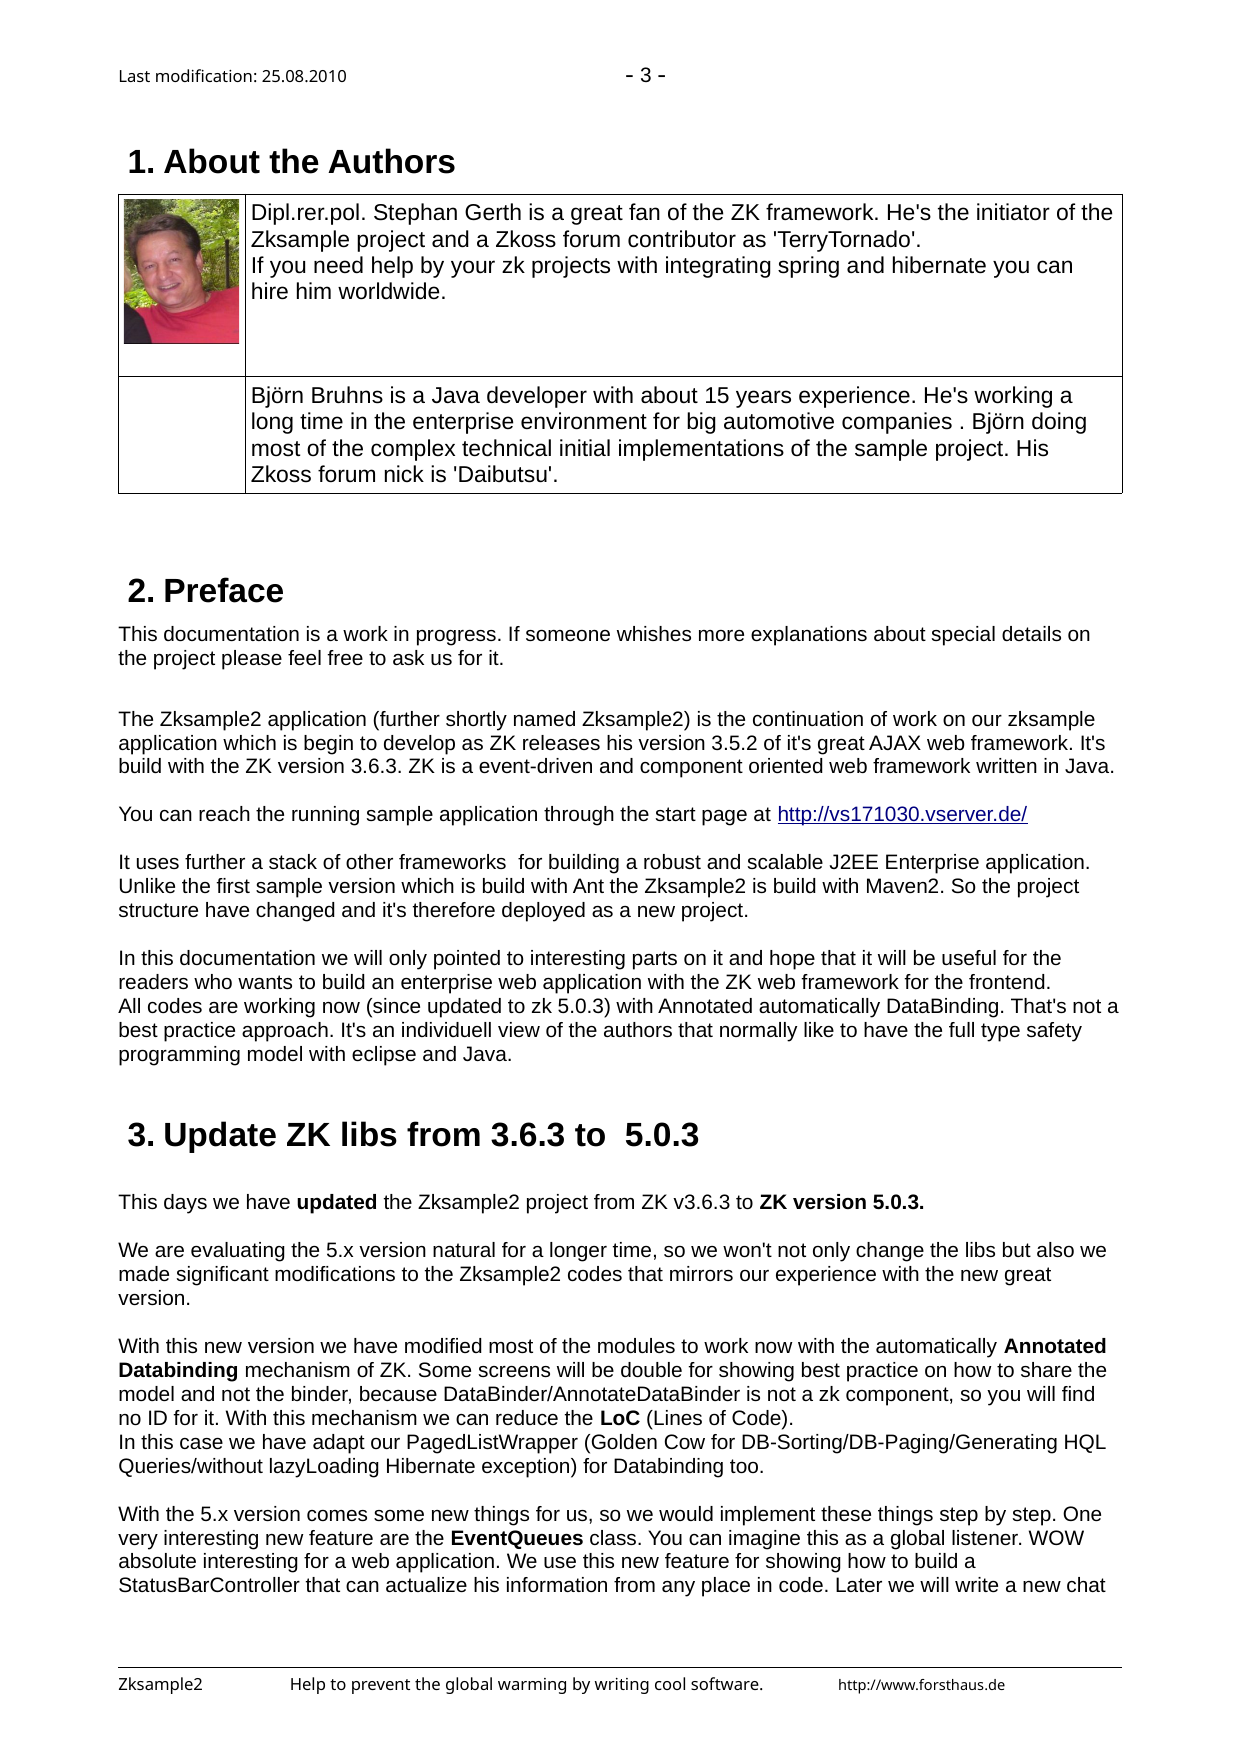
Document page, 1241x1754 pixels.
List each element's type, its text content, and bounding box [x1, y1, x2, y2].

text All codes are working now (since updated to zk 5.0.3) with Annotated automatically DataBinding. That's not a best practice approach. It's an individuell view of the authors that normally like to have the full type safety programming model with eclipse and Java. [118, 994, 1122, 1066]
table_cell [119, 377, 245, 493]
subtitle About the Authors [118, 142, 1122, 181]
text We are evaluating the 5.x version natural for a longer time, so we won't not only change the libs but also we made significant modifications to the Zksample2 codes that mirrors our experience with the new great version. [118, 1238, 1122, 1310]
table_header Dipl.rer.pol. Stephan Gerth is a great fan of the ZK framework. He's the initiator of the Zksample project and a Zkoss forum contributor as 'TerryTornado'. If you need help by your zk projects with integrating spring and hibernate you can hire him worldwide. [246, 195, 1122, 376]
text With this new version we have modified most of the modules to work now with the automatically Annotated Databinding mechanism of ZK. Some screens will be double for showing best practice on how to share the model and not the binder, because DataBinder/AnnotateDataBinder is not a zk component, so you will find no ID for it. With this mechanism we can reduce the LoC (Lines of Code). [118, 1334, 1122, 1429]
text You can reach the running sample application through the start page at http://vs171030.vserver.de/ [118, 802, 1122, 826]
text This days we have updated the Zksample2 project from ZK v3.6.3 to ZK version 5.0.3. [118, 1190, 1122, 1214]
text The Zksample2 application (further shortly named Zksample2) is the continuation of work on our zksample application which is begin to develop as ZK releases his version 3.5.2 of it's great AJAX web framework. It's build with the ZK version 3.6.3. ZK is a event-driven and component oriented web framework written in Java. [118, 706, 1122, 778]
table_cell Björn Bruhns is a Java developer with about 15 years experience. He's working a long time in the enterprise environment for big automotive companies . Björn doing most of the complex technical initial implementations of the sample project. His Zkoss forum nick is 'Daibutsu'. [246, 377, 1122, 493]
table_header [119, 195, 245, 376]
text In this documentation we will only pointed to interesting parts on it and hope that it will be useful for the readers who wants to build an enterprise web application with the ZK web framework for the frontend. [118, 946, 1122, 994]
text This documentation is a work in progress. If someone whishes more explanations about special details on the project please feel free to ask us for it. [118, 622, 1122, 670]
subtitle Update ZK libs from 3.6.3 to 5.0.3 [118, 1115, 1122, 1153]
text With the 5.x version comes some new things for us, so we would implement these things step by step. One very interesting new feature are the EventQueues class. You can imagine this as a global listener. WOW absolute interesting for a web application. We use this new feature for showing how to build a StatusBarController that can actualize his information from any place in code. Later we will write a new chat [118, 1501, 1122, 1597]
subtitle Preface [118, 571, 1122, 609]
text In this case we have adapt our PagedListWrapper (Golden Cow for DB-Sorting/DB-Paging/Generating HQL Queries/without lazyLoading Hibernate exception) for Databinding too. [118, 1429, 1122, 1477]
text It uses further a stack of other frameworks for building a robust and scalable J2EE Enterprise application. Unlike the first sample version which is build with Ant the Zksample2 is build with Maven2. So the project structure have changed and it's therefore deployed as a new project. [118, 850, 1122, 922]
picture [123, 199, 240, 344]
